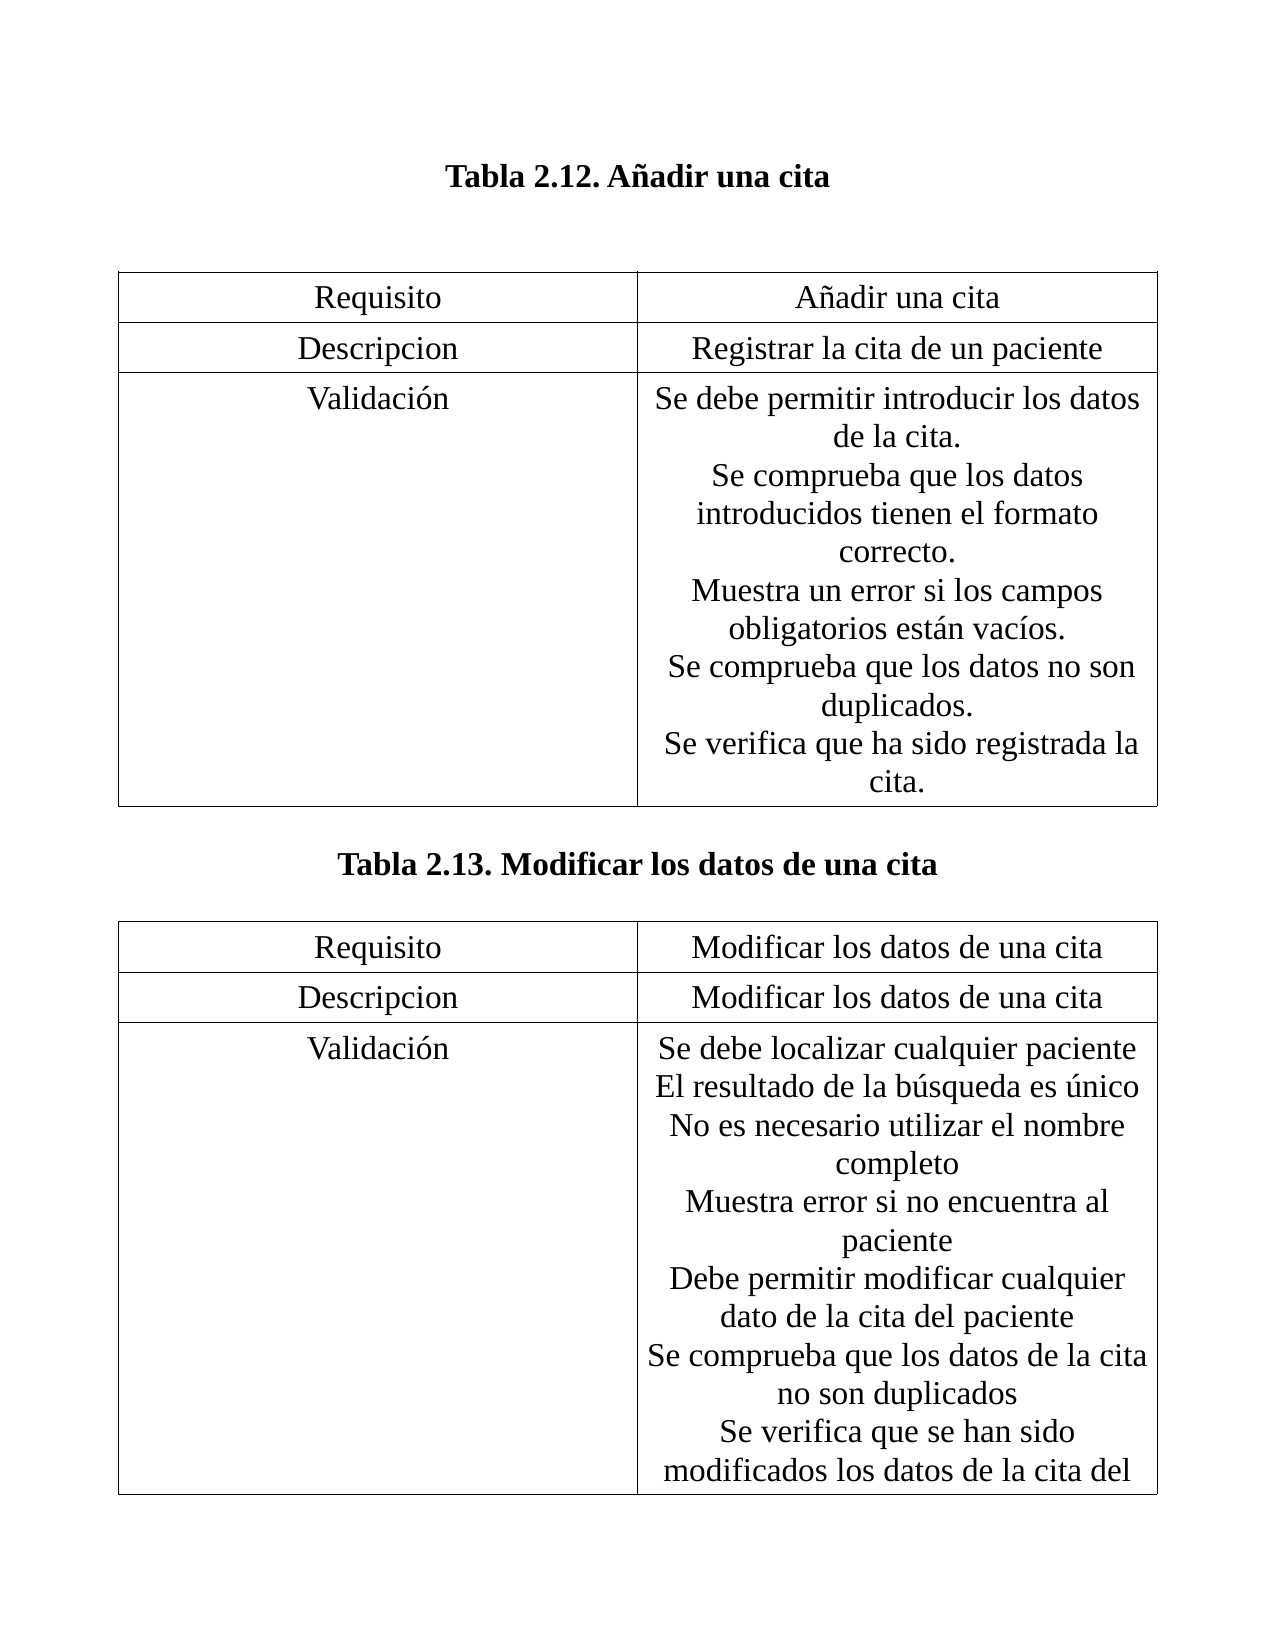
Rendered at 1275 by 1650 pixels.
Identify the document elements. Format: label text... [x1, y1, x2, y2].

table_header Modificar los datos de una cita [638, 922, 1157, 972]
table_cell Validación [119, 373, 637, 806]
text Tabla 2.12. Añadir una cita [118, 156, 1157, 195]
table_cell Registrar la cita de un paciente [638, 323, 1157, 372]
table_cell Descripcion [119, 323, 637, 372]
table_header Añadir una cita [638, 273, 1157, 322]
table_cell Descripcion [119, 973, 637, 1022]
text Tabla 2.13. Modificar los datos de una cita [118, 844, 1157, 883]
table_cell Se debe localizar cualquier paciente El resultado de la búsqueda es único No es necesario utilizar el nombre completo Muestra error si no encuentra al paciente Debe permitir modificar cualquier dato de la cita del paciente Se comprueba que los datos de la cita no son duplicados Se verifica que se han sido modificados los datos de la cita del [638, 1023, 1157, 1494]
table_cell Modificar los datos de una cita [638, 973, 1157, 1022]
table_cell Validación [119, 1023, 637, 1494]
table_header Requisito [119, 922, 637, 972]
table_header Requisito [119, 273, 637, 322]
table_cell Se debe permitir introducir los datos de la cita. Se comprueba que los datos introducidos tienen el formato correcto. Muestra un error si los campos obligatorios están vacíos. Se comprueba que los datos no son duplicados. Se verifica que ha sido registrada la cita. [638, 373, 1157, 806]
